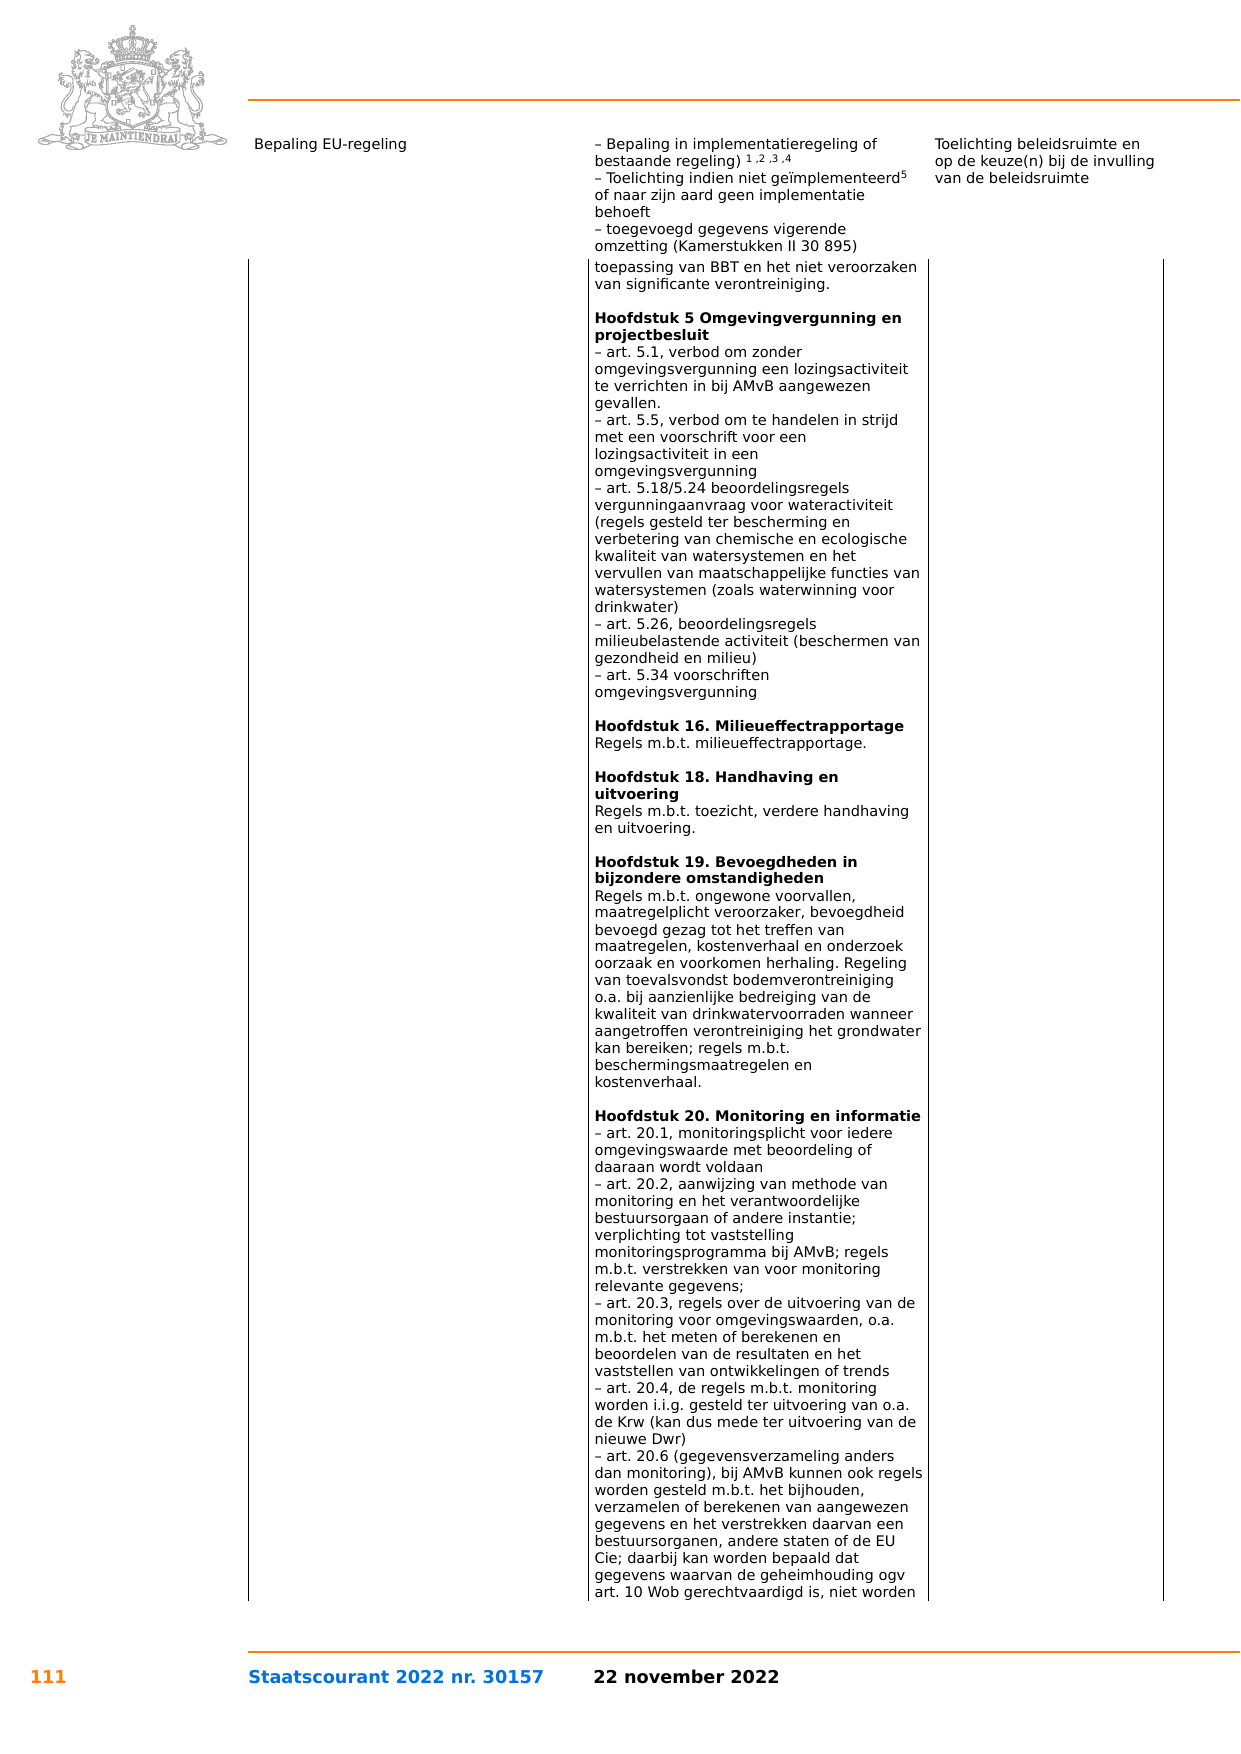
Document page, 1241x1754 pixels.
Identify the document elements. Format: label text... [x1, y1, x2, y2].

table_cell Hoofdstuk 5 Omgevingvergunning en projectbesluit – art. 5.1, verbod om zonder omgevingsvergunning een lozingsactiviteit te verrichten in bij AMvB aangewezen gevallen. – art. 5.5, verbod om te handelen in strijd met een voorschrift voor een lozingsactiviteit in een omgevingsvergunning – art. 5.18/5.24 beoordelingsregels vergunningaanvraag voor wateractiviteit (regels gesteld ter bescherming en verbetering van chemische en ecologische kwaliteit van watersystemen en het vervullen van maatschappelijke functies van watersystemen (zoals waterwinning voor drinkwater) – art. 5.26, beoordelingsregels milieubelastende activiteit (beschermen van gezondheid en milieu) – art. 5.34 voorschriften omgevingsvergunning [589, 310, 928, 701]
table_cell [249, 769, 588, 836]
table_header – Bepaling in implementatieregeling of bestaande regeling) 1,2,3,4 – Toelichting indien niet geïmplementeerd5 of naar zijn aard geen implementatie behoeft – toegevoegd gegevens vigerende omzetting (Kamerstukken II 30 895) [589, 131, 928, 259]
table_cell [249, 1108, 588, 1601]
table_cell Hoofdstuk 18. Handhaving en uitvoering Regels m.b.t. toezicht, verdere handhaving en uitvoering. [589, 769, 928, 836]
table_cell [929, 769, 1163, 836]
table_header Bepaling EU-regeling [249, 131, 588, 259]
table_cell Hoofdstuk 19. Bevoegdheden in bijzondere omstandigheden Regels m.b.t. ongewone voorvallen, maatregelplicht veroorzaker, bevoegdheid bevoegd gezag tot het treffen van maatregelen, kostenverhaal en onderzoek oorzaak en voorkomen herhaling. Regeling van toevalsvondst bodemverontreiniging o.a. bij aanzienlijke bedreiging van de kwaliteit van drinkwatervoorraden wanneer aangetroffen verontreiniging het grondwater kan bereiken; regels m.b.t. beschermingsmaatregelen en kostenverhaal. [589, 854, 928, 1091]
table_cell [249, 701, 588, 718]
picture [38, 25, 227, 150]
table_cell [589, 836, 928, 853]
table_cell [249, 718, 588, 752]
table_cell [929, 701, 1163, 718]
table_cell [929, 1091, 1163, 1108]
table_cell toepassing van BBT en het niet veroorzaken van significante verontreiniging. [589, 260, 928, 293]
table_cell [249, 1091, 588, 1108]
table_cell [929, 293, 1163, 310]
table_cell [589, 752, 928, 768]
table_cell [249, 310, 588, 701]
table_cell [929, 310, 1163, 701]
table_cell [249, 260, 588, 293]
table_cell [929, 836, 1163, 853]
table_cell [589, 1091, 928, 1108]
table_cell [249, 836, 588, 853]
table_cell [589, 701, 928, 718]
table_cell [249, 854, 588, 1091]
table_cell [929, 718, 1163, 752]
table_cell [929, 854, 1163, 1091]
table_cell [589, 293, 928, 310]
table_cell [249, 752, 588, 768]
table_cell Hoofdstuk 16. Milieueffectrapportage Regels m.b.t. milieueffectrapportage. [589, 718, 928, 752]
table_cell [929, 752, 1163, 768]
table_cell [929, 1108, 1163, 1601]
table_cell [249, 293, 588, 310]
table_cell Hoofdstuk 20. Monitoring en informatie – art. 20.1, monitoringsplicht voor iedere omgevingswaarde met beoordeling of daaraan wordt voldaan – art. 20.2, aanwijzing van methode van monitoring en het verantwoordelijke bestuursorgaan of andere instantie; verplichting tot vaststelling monitoringsprogramma bij AMvB; regels m.b.t. verstrekken van voor monitoring relevante gegevens; – art. 20.3, regels over de uitvoering van de monitoring voor omgevingswaarden, o.a. m.b.t. het meten of berekenen en beoordelen van de resultaten en het vaststellen van ontwikkelingen of trends – art. 20.4, de regels m.b.t. monitoring worden i.i.g. gesteld ter uitvoering van o.a. de Krw (kan dus mede ter uitvoering van de nieuwe Dwr) – art. 20.6 (gegevensverzameling anders dan monitoring), bij AMvB kunnen ook regels worden gesteld m.b.t. het bijhouden, verzamelen of berekenen van aangewezen gegevens en het verstrekken daarvan een bestuursorganen, andere staten of de EU Cie; daarbij kan worden bepaald dat gegevens waarvan de geheimhouding ogv art. 10 Wob gerechtvaardigd is, niet worden [589, 1108, 928, 1601]
table_header Toelichting beleidsruimte en op de keuze(n) bij de invulling van de beleidsruimte [929, 131, 1163, 259]
table_cell [929, 260, 1163, 293]
